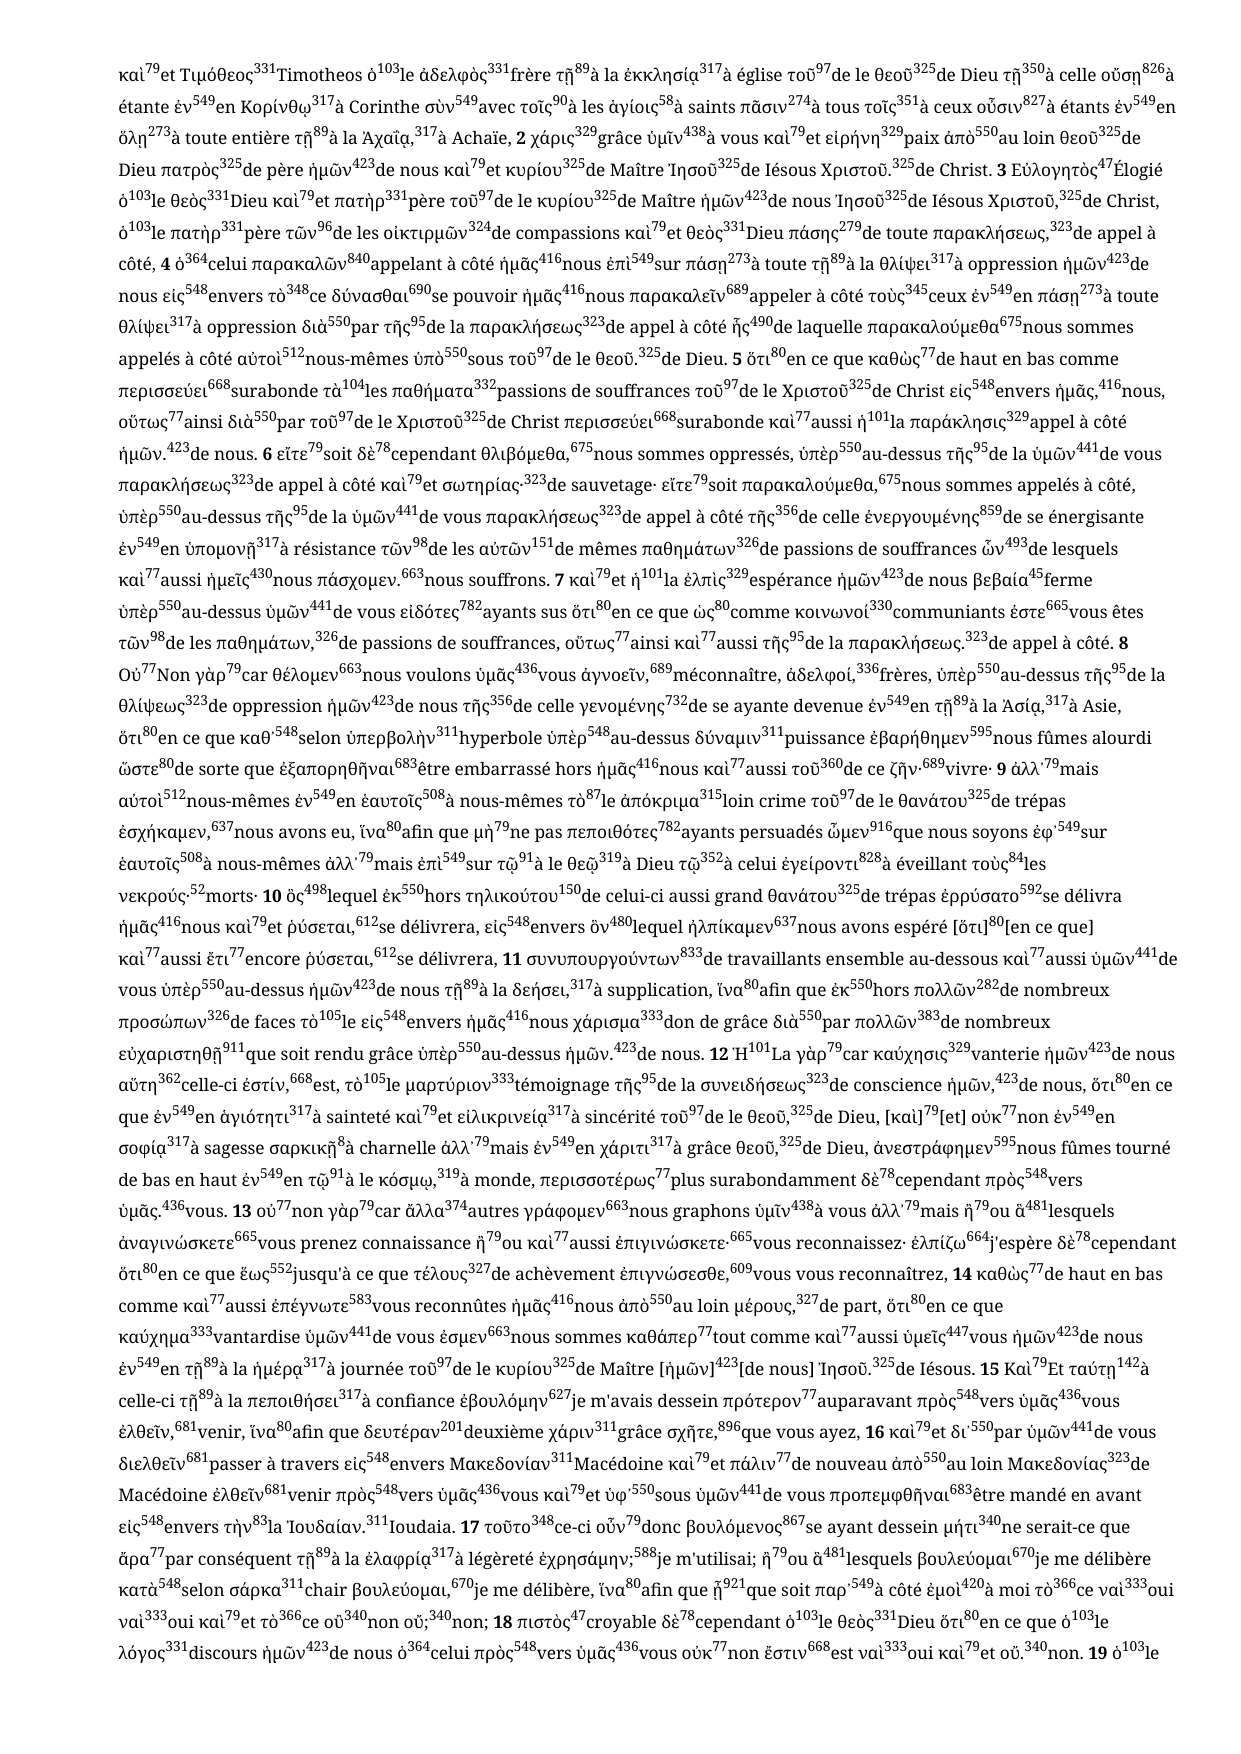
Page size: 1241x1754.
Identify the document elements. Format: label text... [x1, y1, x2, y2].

text 1 Παῦλος331Paulus ἀπόστολος331envoyé Χριστοῦ325de Christ Ἰησοῦ325de Iésous διὰ550par θελήματος327de volonté θεοῦ325de Dieu καὶ79et Τιμόθεος331Timotheos ὁ103le ἀδελφὸς331frère τῇ89à la ἐκκλησίᾳ317à église τοῦ97de le θεοῦ325de Dieu τῇ350à celle οὔσῃ826à étante ἐν549en Κορίνθῳ317à Corinthe σὺν549avec τοῖς90à les ἁγίοις58à saints πᾶσιν274à tous τοῖς351à ceux οὖσιν827à étants ἐν549en ὅλῃ273à toute entière τῇ89à la Ἀχαΐᾳ,317à Achaïe, 2 χάρις329grâce ὑμῖν438à vous καὶ79et εἰρήνη329paix ἀπὸ550au loin θεοῦ325de Dieu πατρὸς325de père ἡμῶν423de nous καὶ79et κυρίου325de Maître Ἰησοῦ325de Iésous Χριστοῦ.325de Christ. 3 Εὐλογητὸς47Élogié ὁ103le θεὸς331Dieu καὶ79et πατὴρ331père τοῦ97de le κυρίου325de Maître ἡμῶν423de nous Ἰησοῦ325de Iésous Χριστοῦ,325de Christ, ὁ103le πατὴρ331père τῶν96de les οἰκτιρμῶν324de compassions καὶ79et θεὸς331Dieu πάσης279de toute παρακλήσεως,323de appel à côté, 4 ὁ364celui παρακαλῶν840appelant à côté ἡμᾶς416nous ἐπὶ549sur πάσῃ273à toute τῇ89à la θλίψει317à oppression ἡμῶν423de nous εἰς548envers τὸ348ce δύνασθαι690se pouvoir ἡμᾶς416nous παρακαλεῖν689appeler à côté τοὺς345ceux ἐν549en πάσῃ273à toute θλίψει317à oppression διὰ550par τῆς95de la παρακλήσεως323de appel à côté ἧς490de laquelle παρακαλούμεθα675nous sommes appelés à côté αὐτοὶ512nous-mêmes ὑπὸ550sous τοῦ97de le θεοῦ.325de Dieu. 5 ὅτι80en ce que καθὼς77de haut en bas comme περισσεύει668surabonde τὰ104les παθήματα332passions de souffrances τοῦ97de le Χριστοῦ325de Christ εἰς548envers ἡμᾶς,416nous, οὕτως77ainsi διὰ550par τοῦ97de le Χριστοῦ325de Christ περισσεύει668surabonde καὶ77aussi ἡ101la παράκλησις329appel à côté ἡμῶν.423de nous. 6 εἴτε79soit δὲ78cependant θλιβόμεθα,675nous sommes oppressés, ὑπὲρ550au-dessus τῆς95de la ὑμῶν441de vous παρακλήσεως323de appel à côté καὶ79et σωτηρίας·323de sauvetage· εἴτε79soit παρακαλούμεθα,675nous sommes appelés à côté, ὑπὲρ550au-dessus τῆς95de la ὑμῶν441de vous παρακλήσεως323de appel à côté τῆς356de celle ἐνεργουμένης859de se énergisante ἐν549en ὑπομονῇ317à résistance τῶν98de les αὐτῶν151de mêmes παθημάτων326de passions de souffrances ὧν493de lesquels καὶ77aussi ἡμεῖς430nous πάσχομεν.663nous souffrons. 7 καὶ79et ἡ101la ἐλπὶς329espérance ἡμῶν423de nous βεβαία45ferme ὑπὲρ550au-dessus ὑμῶν441de vous εἰδότες782ayants sus ὅτι80en ce que ὡς80comme κοινωνοί330communiants ἐστε665vous êtes τῶν98de les παθημάτων,326de passions de souffrances, οὕτως77ainsi καὶ77aussi τῆς95de la παρακλήσεως.323de appel à côté. 8 Οὐ77Non γὰρ79car θέλομεν663nous voulons ὑμᾶς436vous ἀγνοεῖν,689méconnaître, ἀδελφοί,336frères, ὑπὲρ550au-dessus τῆς95de la θλίψεως323de oppression ἡμῶν423de nous τῆς356de celle γενομένης732de se ayante devenue ἐν549en τῇ89à la Ἀσίᾳ,317à Asie, ὅτι80en ce que καθ᾽548selon ὑπερβολὴν311hyperbole ὑπὲρ548au-dessus δύναμιν311puissance ἐβαρήθημεν595nous fûmes alourdi ὥστε80de sorte que ἐξαπορηθῆναι683être embarrassé hors ἡμᾶς416nous καὶ77aussi τοῦ360de ce ζῆν·689vivre· 9 ἀλλ᾽79mais αὐτοὶ512nous-mêmes ἐν549en ἑαυτοῖς508à nous-mêmes τὸ87le ἀπόκριμα315loin crime τοῦ97de le θανάτου325de trépas ἐσχήκαμεν,637nous avons eu, ἵνα80afin que μὴ79ne pas πεποιθότες782ayants persuadés ὦμεν916que nous soyons ἐφ᾽549sur ἑαυτοῖς508à nous-mêmes ἀλλ᾽79mais ἐπὶ549sur τῷ91à le θεῷ319à Dieu τῷ352à celui ἐγείροντι828à éveillant τοὺς84les νεκρούς·52morts· 10 ὃς498lequel ἐκ550hors τηλικούτου150de celui-ci aussi grand θανάτου325de trépas ἐρρύσατο592se délivra ἡμᾶς416nous καὶ79et ῥύσεται,612se délivrera, εἰς548envers ὃν480lequel ἠλπίκαμεν637nous avons espéré [ὅτι]80[en ce que] καὶ77aussi ἔτι77encore ῥύσεται,612se délivrera, 11 συνυπουργούντων833de travaillants ensemble au-dessous καὶ77aussi ὑμῶν441de vous ὑπὲρ550au-dessus ἡμῶν423de nous τῇ89à la δεήσει,317à supplication, ἵνα80afin que ἐκ550hors πολλῶν282de nombreux προσώπων326de faces τὸ105le εἰς548envers ἡμᾶς416nous χάρισμα333don de grâce διὰ550par πολλῶν383de nombreux εὐχαριστηθῇ911que soit rendu grâce ὑπὲρ550au-dessus ἡμῶν.423de nous. 12 Ἡ101La γὰρ79car καύχησις329vanterie ἡμῶν423de nous αὕτη362celle-ci ἐστίν,668est, τὸ105le μαρτύριον333témoignage τῆς95de la συνειδήσεως323de conscience ἡμῶν,423de nous, ὅτι80en ce que ἐν549en ἁγιότητι317à sainteté καὶ79et εἰλικρινείᾳ317à sincérité τοῦ97de le θεοῦ,325de Dieu, [καὶ]79[et] οὐκ77non ἐν549en σοφίᾳ317à sagesse σαρκικῇ8à charnelle ἀλλ᾽79mais ἐν549en χάριτι317à grâce θεοῦ,325de Dieu, ἀνεστράφημεν595nous fûmes tourné de bas en haut ἐν549en τῷ91à le κόσμῳ,319à monde, περισσοτέρως77plus surabondamment δὲ78cependant πρὸς548vers ὑμᾶς.436vous. 13 οὐ77non γὰρ79car ἄλλα374autres γράφομεν663nous graphons ὑμῖν438à vous ἀλλ᾽79mais ἢ79ou ἃ481lesquels ἀναγινώσκετε665vous prenez connaissance ἢ79ou καὶ77aussi ἐπιγινώσκετε·665vous reconnaissez· ἐλπίζω664j'espère δὲ78cependant ὅτι80en ce que ἕως552jusqu'à ce que τέλους327de achèvement ἐπιγνώσεσθε,609vous vous reconnaîtrez, 14 καθὼς77de haut en bas comme καὶ77aussi ἐπέγνωτε583vous reconnûtes ἡμᾶς416nous ἀπὸ550au loin μέρους,327de part, ὅτι80en ce que καύχημα333vantardise ὑμῶν441de vous ἐσμεν663nous sommes καθάπερ77tout comme καὶ77aussi ὑμεῖς447vous ἡμῶν423de nous ἐν549en τῇ89à la ἡμέρᾳ317à journée τοῦ97de le κυρίου325de Maître [ἡμῶν]423[de nous] Ἰησοῦ.325de Iésous. 15 Καὶ79Et ταύτῃ142à celle-ci τῇ89à la πεποιθήσει317à confiance ἐβουλόμην627je m'avais dessein πρότερον77auparavant πρὸς548vers ὑμᾶς436vous ἐλθεῖν,681venir, ἵνα80afin que δευτέραν201deuxième χάριν311grâce σχῆτε,896que vous ayez, 16 καὶ79et δι᾽550par ὑμῶν441de vous διελθεῖν681passer à travers εἰς548envers Μακεδονίαν311Macédoine καὶ79et πάλιν77de nouveau ἀπὸ550au loin Μακεδονίας323de Macédoine ἐλθεῖν681venir πρὸς548vers ὑμᾶς436vous καὶ79et ὑφ᾽550sous ὑμῶν441de vous προπεμφθῆναι683être mandé en avant εἰς548envers τὴν83la Ἰουδαίαν.311Ioudaia. 17 τοῦτο348ce-ci οὖν79donc βουλόμενος867se ayant dessein μήτι340ne serait-ce que ἄρα77par conséquent τῇ89à la ἐλαφρίᾳ317à légèreté ἐχρησάμην;588je m'utilisai; ἢ79ou ἃ481lesquels βουλεύομαι670je me délibère κατὰ548selon σάρκα311chair βουλεύομαι,670je me délibère, ἵνα80afin que ᾖ921que soit παρ᾽549à côté ἐμοὶ420à moi τὸ366ce ναὶ333oui ναὶ333oui καὶ79et τὸ366ce οὒ340non οὔ;340non; 18 πιστὸς47croyable δὲ78cependant ὁ103le θεὸς331Dieu ὅτι80en ce que ὁ103le λόγος331discours ἡμῶν423de nous ὁ364celui πρὸς548vers ὑμᾶς436vous οὐκ77non ἔστιν668est ναὶ333oui καὶ79et οὔ.340non. 19 ὁ103le τοῦ97de le θεοῦ325de Dieu γὰρ79car υἱὸς331fils Ἰησοῦς331Iésous Χριστὸς331Christ ὁ498celui ἐν549en ὑμῖν438à vous δι᾽550par ἡμῶν423de nous κηρυχθείς,760ayant été annoncé, δι᾽550par ἐμοῦ424de moi καὶ79et Σιλουανοῦ325de Silouane καὶ79et Τιμοθέου,325de Timotheos, οὐκ77non ἐγένετο592se devint ναὶ333oui καὶ79et οὒ340non ἀλλὰ79mais ναὶ333oui ἐν549en αὐτῷ458à lui γέγονεν.642a devenu. 20 ὅσαι301autant lesquelles γὰρ79car ἐπαγγελίαι328promesses θεοῦ,325de Dieu, ἐν549en αὐτῷ458à lui τὸ105le ναί·333oui· διὸ79c'est pourquoi καὶ77aussi δι᾽550par αὐτοῦ464de lui τὸ105le ἀμὴν304amen τῷ91à le θεῷ319à Dieu πρὸς548vers δόξαν311gloire δι᾽550par ἡμῶν.423de nous. 21 ὁ364celui δὲ78cependant βεβαιῶν840affermissant ἡμᾶς416nous σὺν549avec ὑμῖν438à vous εἰς548envers Χριστὸν313Christ καὶ79et χρίσας721ayant oint ἡμᾶς416nous θεός,331Dieu, 22 ὁ498celui καὶ77aussi σφραγισάμενος740se ayant scellé ἡμᾶς416nous καὶ79et δοὺς721ayant donné τὸν85le ἀρραβῶνα313arrhe τοῦ99de le πνεύματος327de souffle ἐν549en ταῖς88à les καρδίαις316à coeurs ἡμῶν.423de nous. 23 Ἐγὼ431Moi δὲ78cependant μάρτυρα313témoin τὸν85le θεὸν313Dieu ἐπικαλοῦμαι670je me surnomme ἐπὶ548sur τὴν83la ἐμὴν216mienne ψυχήν,311âme, ὅτι80en ce que φειδόμενος867se épargnant ὑμῶν441de vous οὐκέτι77non plus ἦλθον582je vins εἰς548envers Κόρινθον.311Corinthe. 24 οὐχ77non ὅτι80en ce que κυριεύομεν663nous maîtrisons ὑμῶν441de vous τῆς95de la πίστεως323de croyance ἀλλὰ79mais συνεργοί46co-travailleurs ἐσμεν663nous sommes τῆς95de la χαρᾶς323de joie ὑμῶν·441de vous· τῇ89à la γὰρ79car πίστει317à croyance ἑστήκατε.639vous avez dressé. [118, 59, 1181, 1665]
